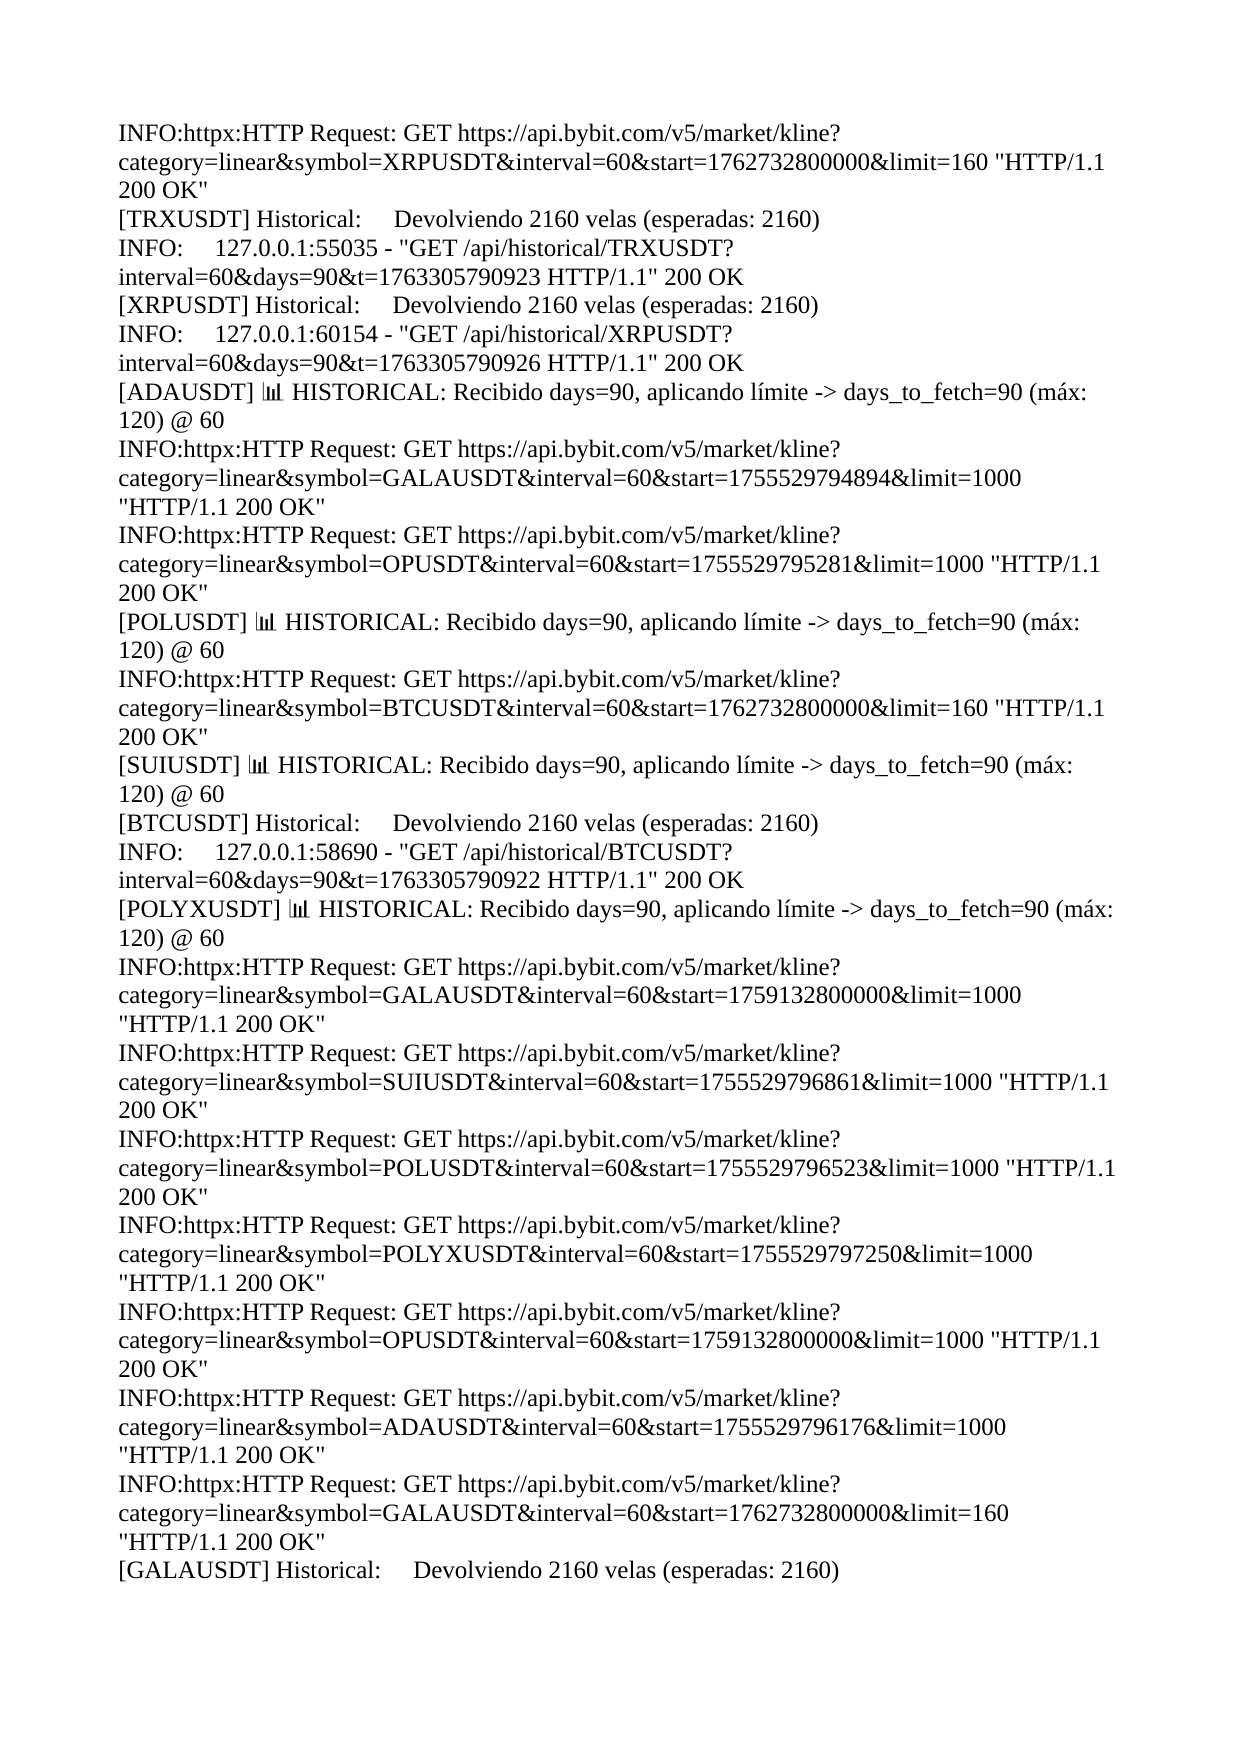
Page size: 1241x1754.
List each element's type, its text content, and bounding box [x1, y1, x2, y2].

text INFO: 127.0.0.1:60154 - "GET /api/historical/XRPUSDT?interval=60&days=90&t=1763305790926 HTTP/1.1" 200 OK [118, 319, 1122, 377]
text INFO:httpx:HTTP Request: GET https://api.bybit.com/v5/market/kline?category=linear&symbol=XRPUSDT&interval=60&start=1762732800000&limit=160 "HTTP/1.1 200 OK" [118, 118, 1122, 204]
text INFO: 127.0.0.1:58690 - "GET /api/historical/BTCUSDT?interval=60&days=90&t=1763305790922 HTTP/1.1" 200 OK [118, 837, 1122, 894]
text INFO:httpx:HTTP Request: GET https://api.bybit.com/v5/market/kline?category=linear&symbol=SUIUSDT&interval=60&start=1755529796861&limit=1000 "HTTP/1.1 200 OK" [118, 1038, 1122, 1124]
text [TRXUSDT] Historical: ✅ Devolviendo 2160 velas (esperadas: 2160) [118, 204, 1122, 233]
text [POLYXUSDT] 📊 HISTORICAL: Recibido days=90, aplicando límite -> days_to_fetch=90 (máx: 120) @ 60 [118, 894, 1122, 952]
text INFO:httpx:HTTP Request: GET https://api.bybit.com/v5/market/kline?category=linear&symbol=ADAUSDT&interval=60&start=1755529796176&limit=1000 "HTTP/1.1 200 OK" [118, 1383, 1122, 1469]
text INFO:httpx:HTTP Request: GET https://api.bybit.com/v5/market/kline?category=linear&symbol=POLUSDT&interval=60&start=1755529796523&limit=1000 "HTTP/1.1 200 OK" [118, 1124, 1122, 1211]
text INFO:httpx:HTTP Request: GET https://api.bybit.com/v5/market/kline?category=linear&symbol=GALAUSDT&interval=60&start=1762732800000&limit=160 "HTTP/1.1 200 OK" [118, 1469, 1122, 1556]
text [BTCUSDT] Historical: ✅ Devolviendo 2160 velas (esperadas: 2160) [118, 808, 1122, 837]
text INFO:httpx:HTTP Request: GET https://api.bybit.com/v5/market/kline?category=linear&symbol=POLYXUSDT&interval=60&start=1755529797250&limit=1000 "HTTP/1.1 200 OK" [118, 1211, 1122, 1297]
text [ADAUSDT] 📊 HISTORICAL: Recibido days=90, aplicando límite -> days_to_fetch=90 (máx: 120) @ 60 [118, 377, 1122, 434]
text INFO:httpx:HTTP Request: GET https://api.bybit.com/v5/market/kline?category=linear&symbol=BTCUSDT&interval=60&start=1762732800000&limit=160 "HTTP/1.1 200 OK" [118, 664, 1122, 751]
text INFO:httpx:HTTP Request: GET https://api.bybit.com/v5/market/kline?category=linear&symbol=OPUSDT&interval=60&start=1755529795281&limit=1000 "HTTP/1.1 200 OK" [118, 521, 1122, 607]
text INFO:httpx:HTTP Request: GET https://api.bybit.com/v5/market/kline?category=linear&symbol=OPUSDT&interval=60&start=1759132800000&limit=1000 "HTTP/1.1 200 OK" [118, 1297, 1122, 1383]
text INFO: 127.0.0.1:55035 - "GET /api/historical/TRXUSDT?interval=60&days=90&t=1763305790923 HTTP/1.1" 200 OK [118, 233, 1122, 291]
text INFO:httpx:HTTP Request: GET https://api.bybit.com/v5/market/kline?category=linear&symbol=GALAUSDT&interval=60&start=1755529794894&limit=1000 "HTTP/1.1 200 OK" [118, 434, 1122, 521]
text [GALAUSDT] Historical: ✅ Devolviendo 2160 velas (esperadas: 2160) [118, 1556, 1122, 1584]
text [POLUSDT] 📊 HISTORICAL: Recibido days=90, aplicando límite -> days_to_fetch=90 (máx: 120) @ 60 [118, 607, 1122, 664]
text [XRPUSDT] Historical: ✅ Devolviendo 2160 velas (esperadas: 2160) [118, 291, 1122, 319]
text INFO:httpx:HTTP Request: GET https://api.bybit.com/v5/market/kline?category=linear&symbol=GALAUSDT&interval=60&start=1759132800000&limit=1000 "HTTP/1.1 200 OK" [118, 952, 1122, 1038]
text [SUIUSDT] 📊 HISTORICAL: Recibido days=90, aplicando límite -> days_to_fetch=90 (máx: 120) @ 60 [118, 751, 1122, 808]
